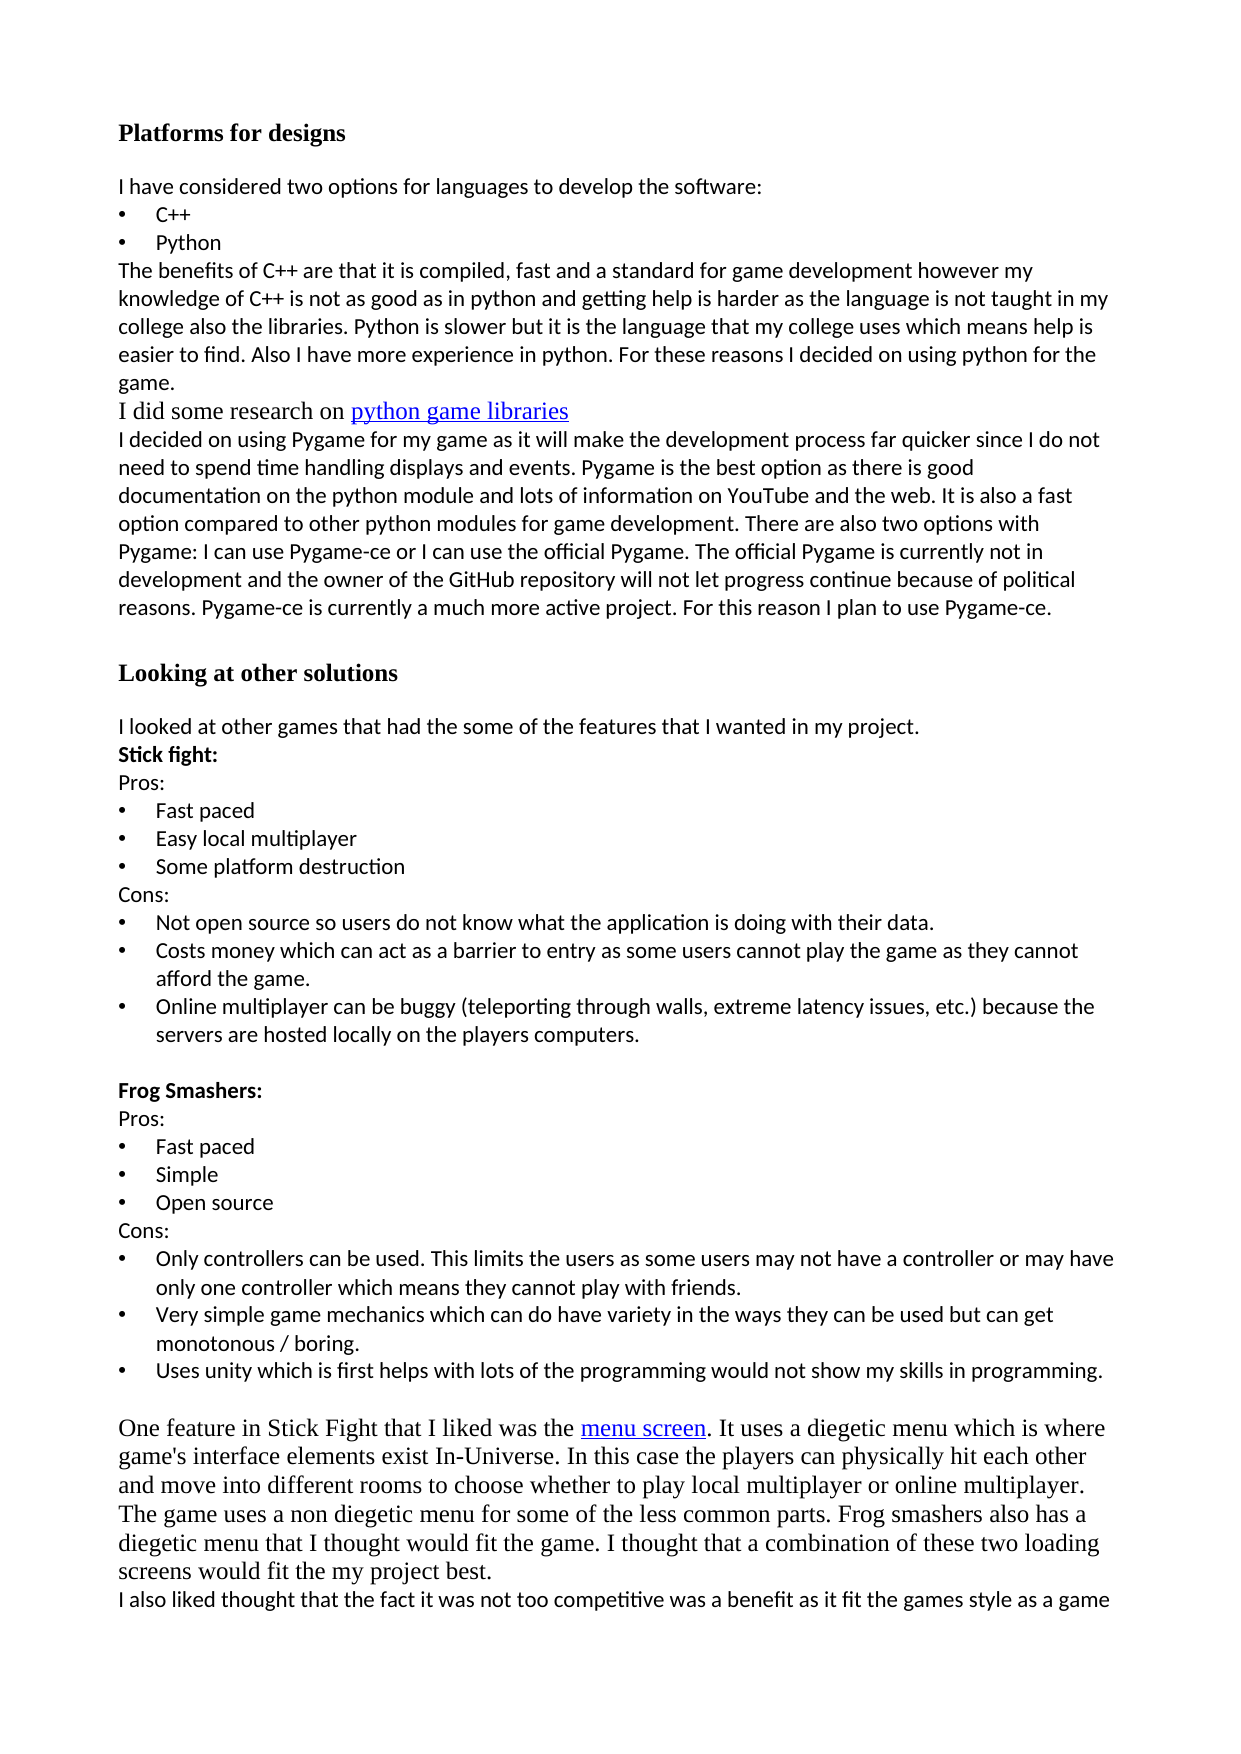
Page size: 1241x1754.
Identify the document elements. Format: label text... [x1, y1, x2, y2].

text I have considered two options for languages to develop the software: [118, 172, 1122, 200]
list Some platform destruction [118, 852, 1122, 880]
list Very simple game mechanics which can do have variety in the ways they can be used but can get monotonous / boring. [118, 1301, 1122, 1357]
list Costs money which can act as a barrier to entry as some users cannot play the game as they cannot afford the game. [118, 936, 1122, 992]
list Easy local multiplayer [118, 824, 1122, 852]
list C++ [118, 200, 1122, 228]
text I also liked thought that the fact it was not too competitive was a benefit as it fit the games style as a game [118, 1585, 1122, 1613]
list Open source [118, 1188, 1122, 1217]
text Cons: [118, 880, 1122, 908]
text Pros: [118, 1104, 1122, 1132]
text Pros: [118, 768, 1122, 796]
list Fast paced [118, 1132, 1122, 1161]
list Not open source so users do not know what the application is doing with their data. [118, 908, 1122, 936]
text Platforms for designs [118, 118, 1122, 147]
list Simple [118, 1161, 1122, 1188]
list Fast paced [118, 796, 1122, 824]
text I did some research on python game libraries [118, 396, 1122, 425]
list Only controllers can be used. This limits the users as some users may not have a controller or may have only one controller which means they cannot play with friends. [118, 1244, 1122, 1301]
text Frog Smashers: [118, 1076, 1122, 1104]
list Online multiplayer can be buggy (teleporting through walls, extreme latency issues, etc.) because the servers are hosted locally on the players computers. [118, 992, 1122, 1048]
text The benefits of C++ are that it is compiled, fast and a standard for game development however my knowledge of C++ is not as good as in python and getting help is harder as the language is not taught in my college also the libraries. Python is slower but it is the language that my college uses which means help is easier to find. Also I have more experience in python. For these reasons I decided on using python for the game. [118, 256, 1122, 396]
text I looked at other games that had the some of the features that I wanted in my project. [118, 712, 1122, 740]
list Python [118, 228, 1122, 256]
list Uses unity which is first helps with lots of the programming would not show my skills in programming. [118, 1357, 1122, 1385]
text Looking at other solutions [118, 658, 1122, 687]
text Stick fight: [118, 740, 1122, 768]
text Cons: [118, 1217, 1122, 1244]
text One feature in Stick Fight that I liked was the menu screen. It uses a diegetic menu which is where game's interface elements exist In-Universe. In this case the players can physically hit each other and move into different rooms to choose whether to play local multiplayer or online multiplayer. The game uses a non diegetic menu for some of the less common parts. Frog smashers also has a diegetic menu that I thought would fit the game. I thought that a combination of these two loading screens would fit the my project best. [118, 1413, 1122, 1585]
text I decided on using Pygame for my game as it will make the development process far quicker since I do not need to spend time handling displays and events. Pygame is the best option as there is good documentation on the python module and lots of information on YouTube and the web. It is also a fast option compared to other python modules for game development. There are also two options with Pygame: I can use Pygame-ce or I can use the official Pygame. The official Pygame is currently not in development and the owner of the GitHub repository will not let progress continue because of political reasons. Pygame-ce is currently a much more active project. For this reason I plan to use Pygame-ce. [118, 425, 1122, 621]
